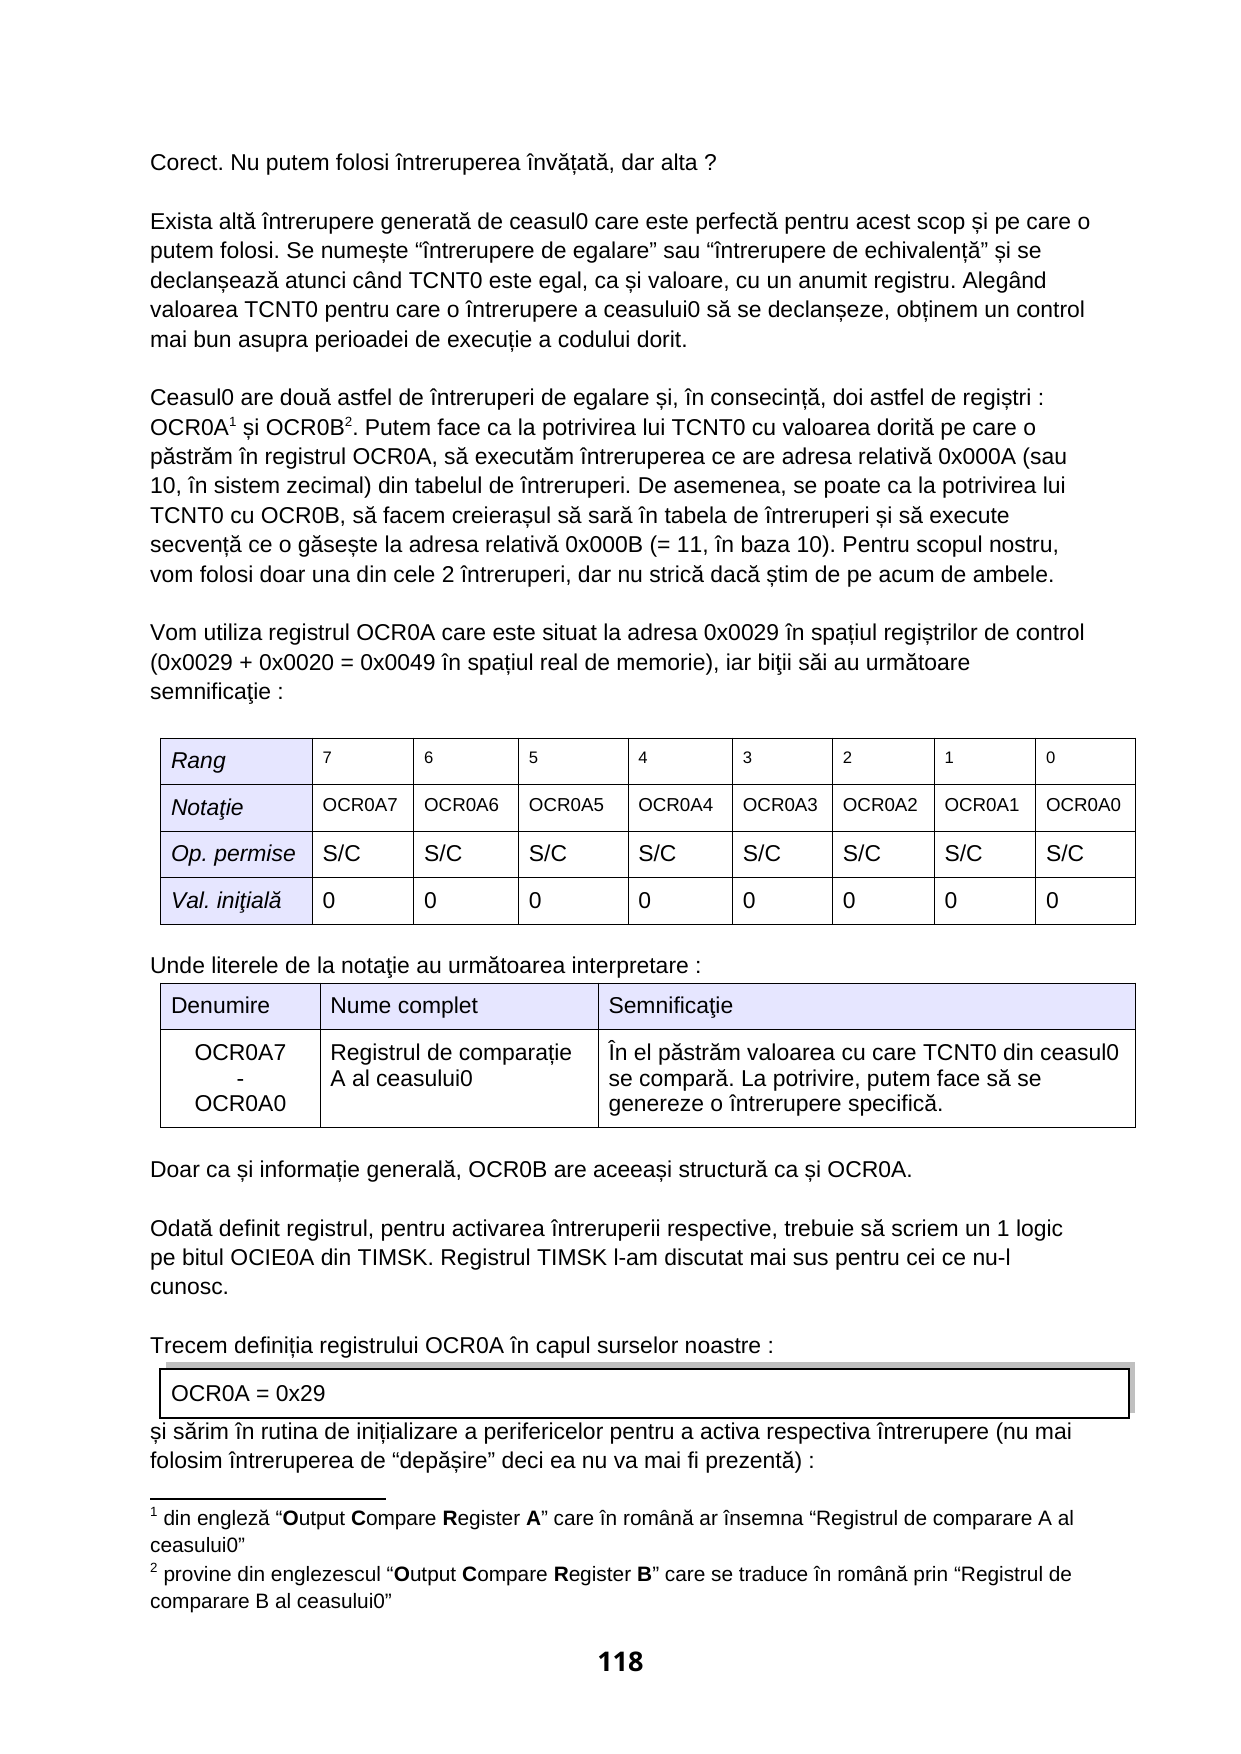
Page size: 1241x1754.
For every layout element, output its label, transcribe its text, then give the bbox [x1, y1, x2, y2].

table_cell OCR0A2 [833, 785, 934, 831]
table_cell OCR0A6 [414, 785, 518, 831]
table_cell OCR0A3 [733, 785, 832, 831]
table_header Nume complet [321, 984, 598, 1029]
table_cell 0 [414, 878, 518, 924]
table_header Rang [161, 739, 312, 784]
table_cell OCR0A4 [629, 785, 732, 831]
table_cell S/C [733, 832, 832, 877]
table_header 2 [833, 739, 934, 784]
text din engleză “Output Compare Register A” care în română ar însemna “Registrul de comparare A al ceasului0” [150, 1505, 1091, 1557]
table_header 4 [629, 739, 732, 784]
table_header OCR0A = 0x29 [161, 1370, 1128, 1417]
table_cell 0 [629, 878, 732, 924]
table_cell 0 [833, 878, 934, 924]
text Ceasul0 are două astfel de întreruperi de egalare și, în consecință, doi astfel de regiștri : OCR0A și OCR0B. Putem face ca la potrivirea lui TCNT0 cu valoarea dorită pe care o păstrăm în registrul OCR0A, să executăm întreruperea ce are adresa relativă 0x000A (sau 10, în sistem zecimal) din tabelul de întreruperi. De asemenea, se poate ca la potrivirea lui TCNT0 cu OCR0B, să facem creierașul să sară în tabela de întreruperi și să execute secvență ce o găsește la adresa relativă 0x000B (= 11, în baza 10). Pentru scopul nostru, vom folosi doar una din cele 2 întreruperi, dar nu strică dacă știm de pe acum de ambele. [150, 385, 1091, 587]
table_cell S/C [935, 832, 1035, 877]
table_header 0 [1036, 739, 1135, 784]
table_cell În el păstrăm valoarea cu care TCNT0 din ceasul0 se compară. La potrivire, putem face să se genereze o întrerupere specifică. [599, 1030, 1135, 1127]
table_cell OCR0A7 [313, 785, 413, 831]
table_cell S/C [519, 832, 628, 877]
table_header 3 [733, 739, 832, 784]
table_cell 0 [519, 878, 628, 924]
table_cell S/C [833, 832, 934, 877]
table_cell 0 [1036, 878, 1135, 924]
text Unde literele de la notaţie au următoarea interpretare : [150, 953, 1091, 979]
table_cell 0 [733, 878, 832, 924]
table_cell S/C [1036, 832, 1135, 877]
text Odată definit registrul, pentru activarea întreruperii respective, trebuie să scriem un 1 logic pe bitul OCIE0A din TIMSK. Registrul TIMSK l-am discutat mai sus pentru cei ce nu-l cunosc. [150, 1215, 1091, 1299]
text Exista altă întrerupere generată de ceasul0 care este perfectă pentru acest scop și pe care o putem folosi. Se numește “întrerupere de egalare” sau “întrerupere de echivalență” și se declanșează atunci când TCNT0 este egal, ca și valoare, cu un anumit registru. Alegând valoarea TCNT0 pentru care o întrerupere a ceasului0 să se declanșeze, obținem un control mai bun asupra perioadei de execuție a codului dorit. [150, 209, 1091, 352]
table_header 7 [313, 739, 413, 784]
text Vom utiliza registrul OCR0A care este situat la adresa 0x0029 în spațiul regiștrilor de control (0x0029 + 0x0020 = 0x0049 în spațiul real de memorie), iar biţii săi au următoare semnificaţie : [150, 620, 1091, 704]
text Trecem definiția registrului OCR0A în capul surselor noastre : [150, 1333, 1091, 1358]
table_cell 0 [313, 878, 413, 924]
table_cell Op. permise [161, 832, 312, 877]
table_cell OCR0A5 [519, 785, 628, 831]
table_cell OCR0A1 [935, 785, 1035, 831]
table_cell S/C [629, 832, 732, 877]
table_cell S/C [414, 832, 518, 877]
table_header 5 [519, 739, 628, 784]
text Corect. Nu putem folosi întreruperea învățată, dar alta ? [150, 150, 1091, 176]
table_header 1 [935, 739, 1035, 784]
text și sărim în rutina de inițializare a perifericelor pentru a activa respectiva întrerupere (nu mai folosim întreruperea de “depășire” deci ea nu va mai fi prezentă) : [150, 1419, 1091, 1474]
table_cell OCR0A0 [1036, 785, 1135, 831]
table_cell Val. iniţială [161, 878, 312, 924]
table_header 6 [414, 739, 518, 784]
table_cell S/C [313, 832, 413, 877]
text provine din englezescul “Output Compare Register B” care se traduce în română prin “Registrul de comparare B al ceasului0” [150, 1561, 1091, 1613]
table_header Semnificaţie [599, 984, 1135, 1029]
table_header Denumire [161, 984, 320, 1029]
table_cell OCR0A7 - OCR0A0 [161, 1030, 320, 1127]
table_cell Registrul de comparație A al ceasului0 [321, 1030, 598, 1127]
table_cell 0 [935, 878, 1035, 924]
table_cell Notaţie [161, 785, 312, 831]
text Doar ca și informație generală, OCR0B are aceeași structură ca și OCR0A. [150, 1156, 1091, 1182]
